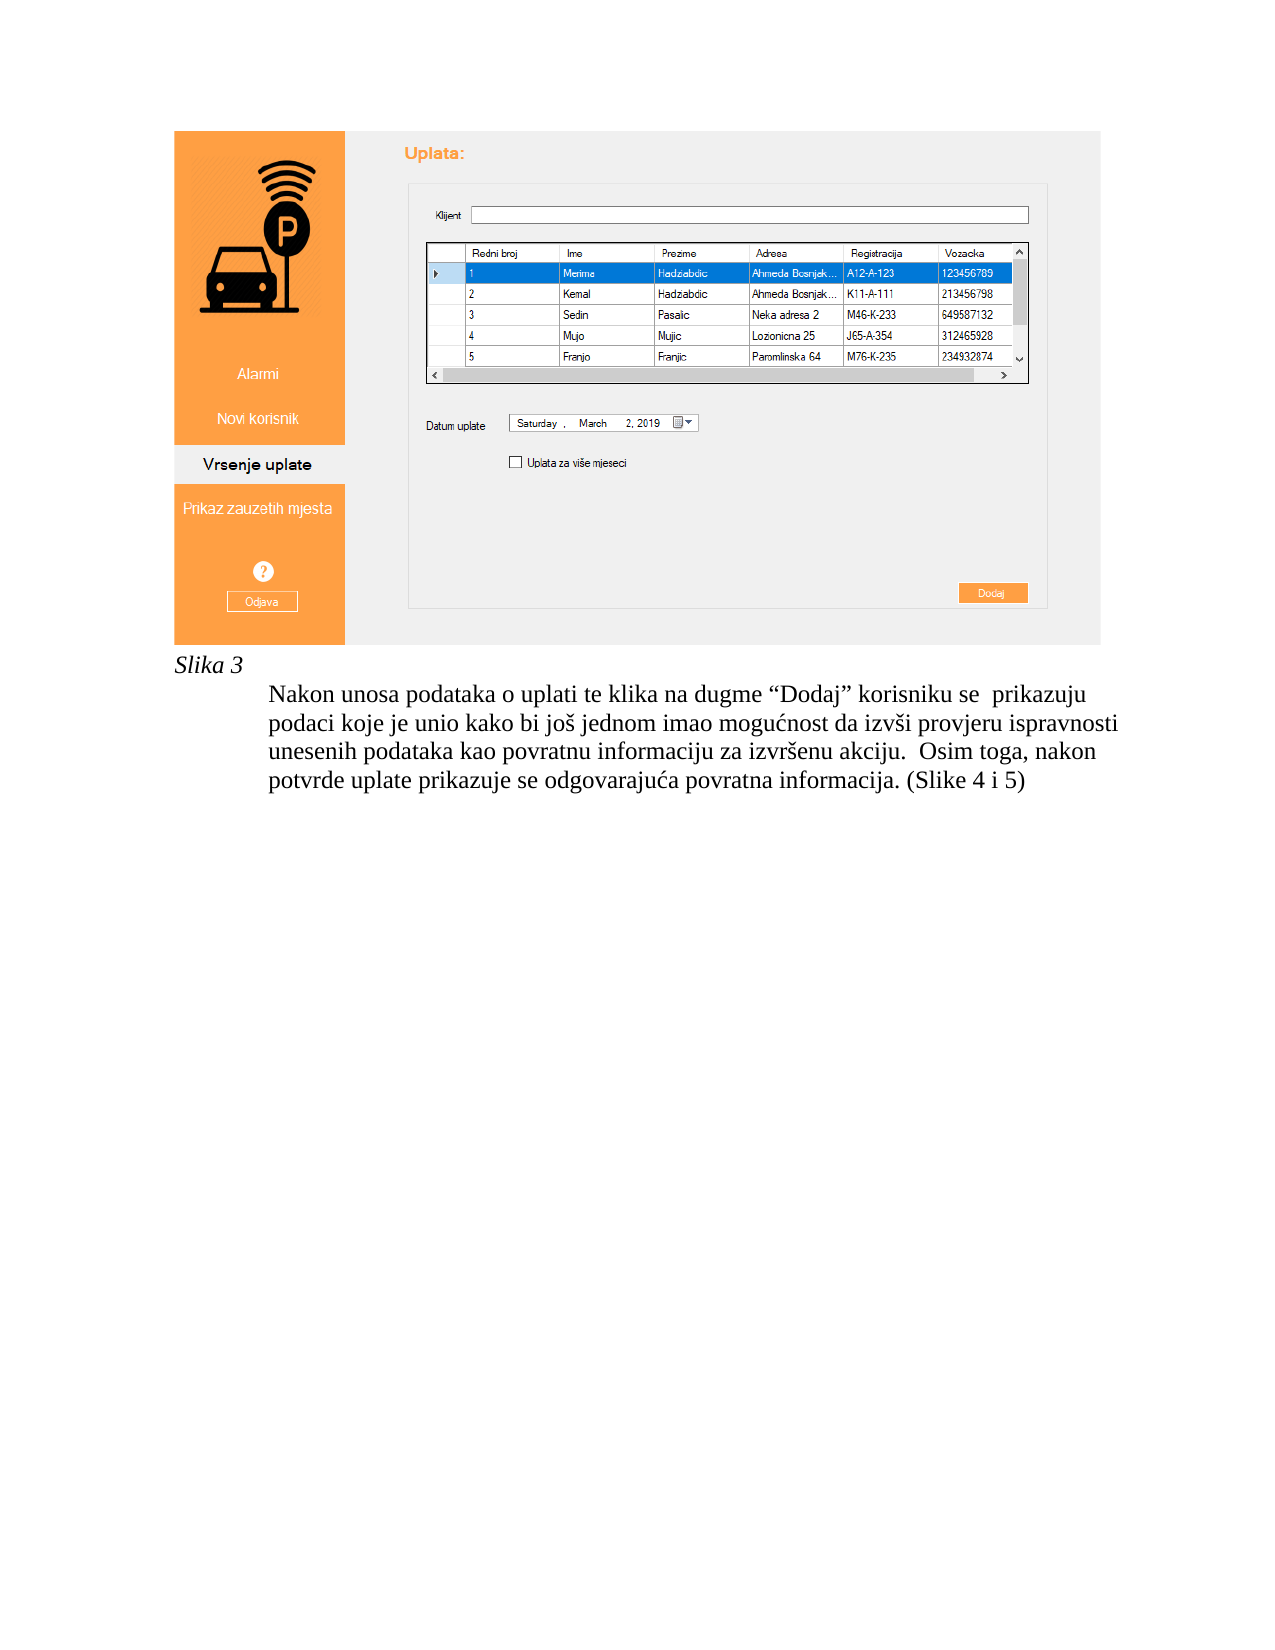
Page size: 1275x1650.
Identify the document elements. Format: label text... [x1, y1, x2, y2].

picture [174, 130, 1101, 645]
list Nakon unosa podataka o uplati te klika na dugme “Dodaj” korisniku se prikazuju podaci koje je unio kako bi još jednom imao mogućnost da izvši provjeru ispravnosti unesenih podataka kao povratnu informaciju za izvršenu akciju. Osim toga, nakon potvrde uplate prikazuje se odgovarajuća povratna informacija. (Slike 4 i 5) [174, 118, 1157, 794]
list Slika 3 [174, 645, 1101, 679]
